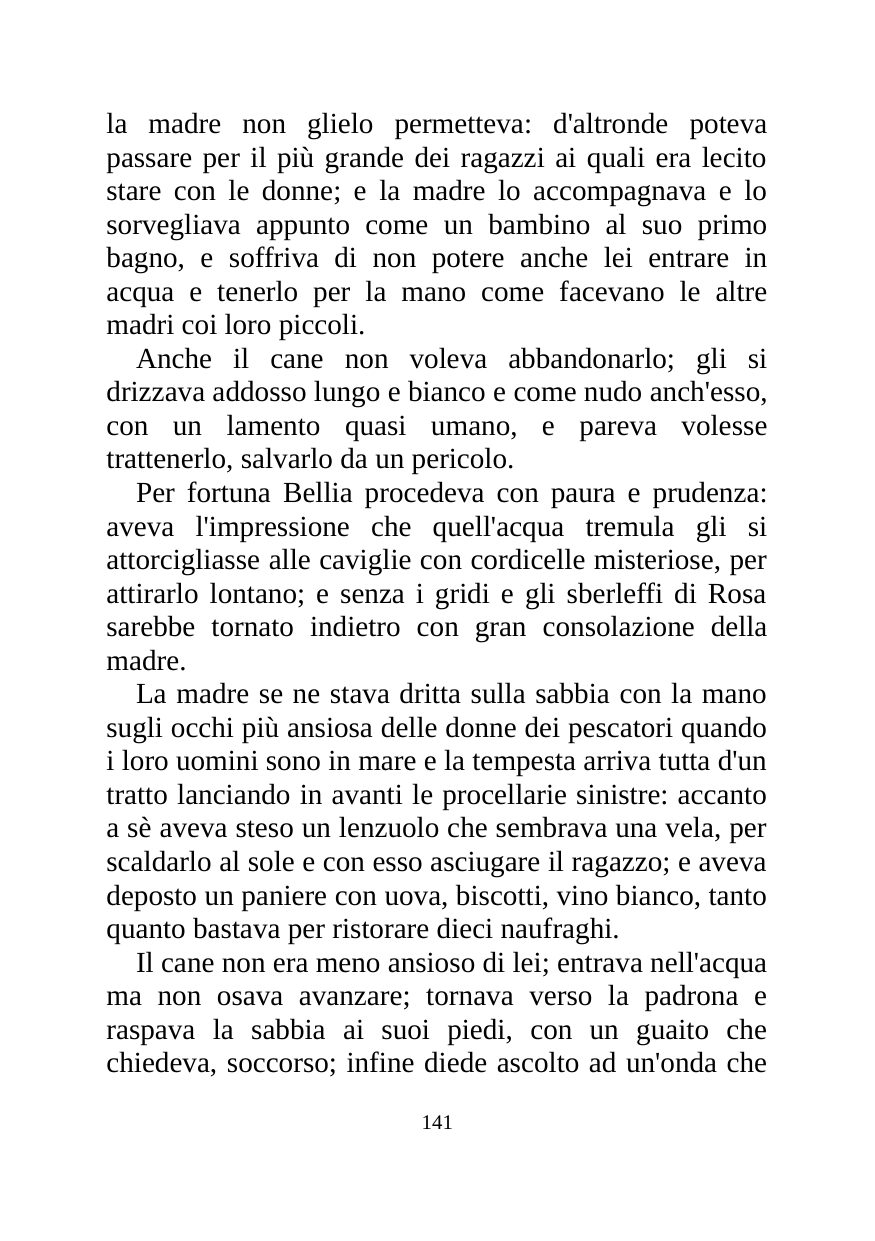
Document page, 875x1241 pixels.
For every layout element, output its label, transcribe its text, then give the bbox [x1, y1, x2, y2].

text Per fortuna Bellia procedeva con paura e prudenza: aveva l'impressione che quell'acqua tremula gli si attorcigliasse alle caviglie con cordicelle misteriose, per attirarlo lontano; e senza i gridi e gli sberleffi di Rosa sarebbe tornato indietro con gran consolazione della madre. [106, 475, 768, 676]
text Il cane non era meno ansioso di lei; entrava nell'acqua ma non osava avanzare; tornava verso la padrona e raspava la sabbia ai suoi piedi, con un guaito che chiedeva, soccorso; infine diede ascolto ad un'onda che [106, 945, 768, 1079]
text Anche il cane non voleva abbandonarlo; gli si drizzava addosso lungo e bianco e come nudo anch'esso, con un lamento quasi umano, e pareva volesse trattenerlo, salvarlo da un pericolo. [106, 341, 768, 475]
text La madre se ne stava dritta sulla sabbia con la mano sugli occhi più ansiosa delle donne dei pescatori quando i loro uomini sono in mare e la tempesta arriva tutta d'un tratto lanciando in avanti le procellarie sinistre: accanto a sè aveva steso un lenzuolo che sembrava una vela, per scaldarlo al sole e con esso asciugare il ragazzo; e aveva deposto un paniere con uova, biscotti, vino bianco, tanto quanto bastava per ristorare dieci naufraghi. [106, 676, 768, 945]
text la madre non glielo permetteva: d'altronde poteva passare per il più grande dei ragazzi ai quali era lecito stare con le donne; e la madre lo accompagnava e lo sorvegliava appunto come un bambino al suo primo bagno, e soffriva di non potere anche lei entrare in acqua e tenerlo per la mano come facevano le altre madri coi loro piccoli. [106, 106, 768, 341]
